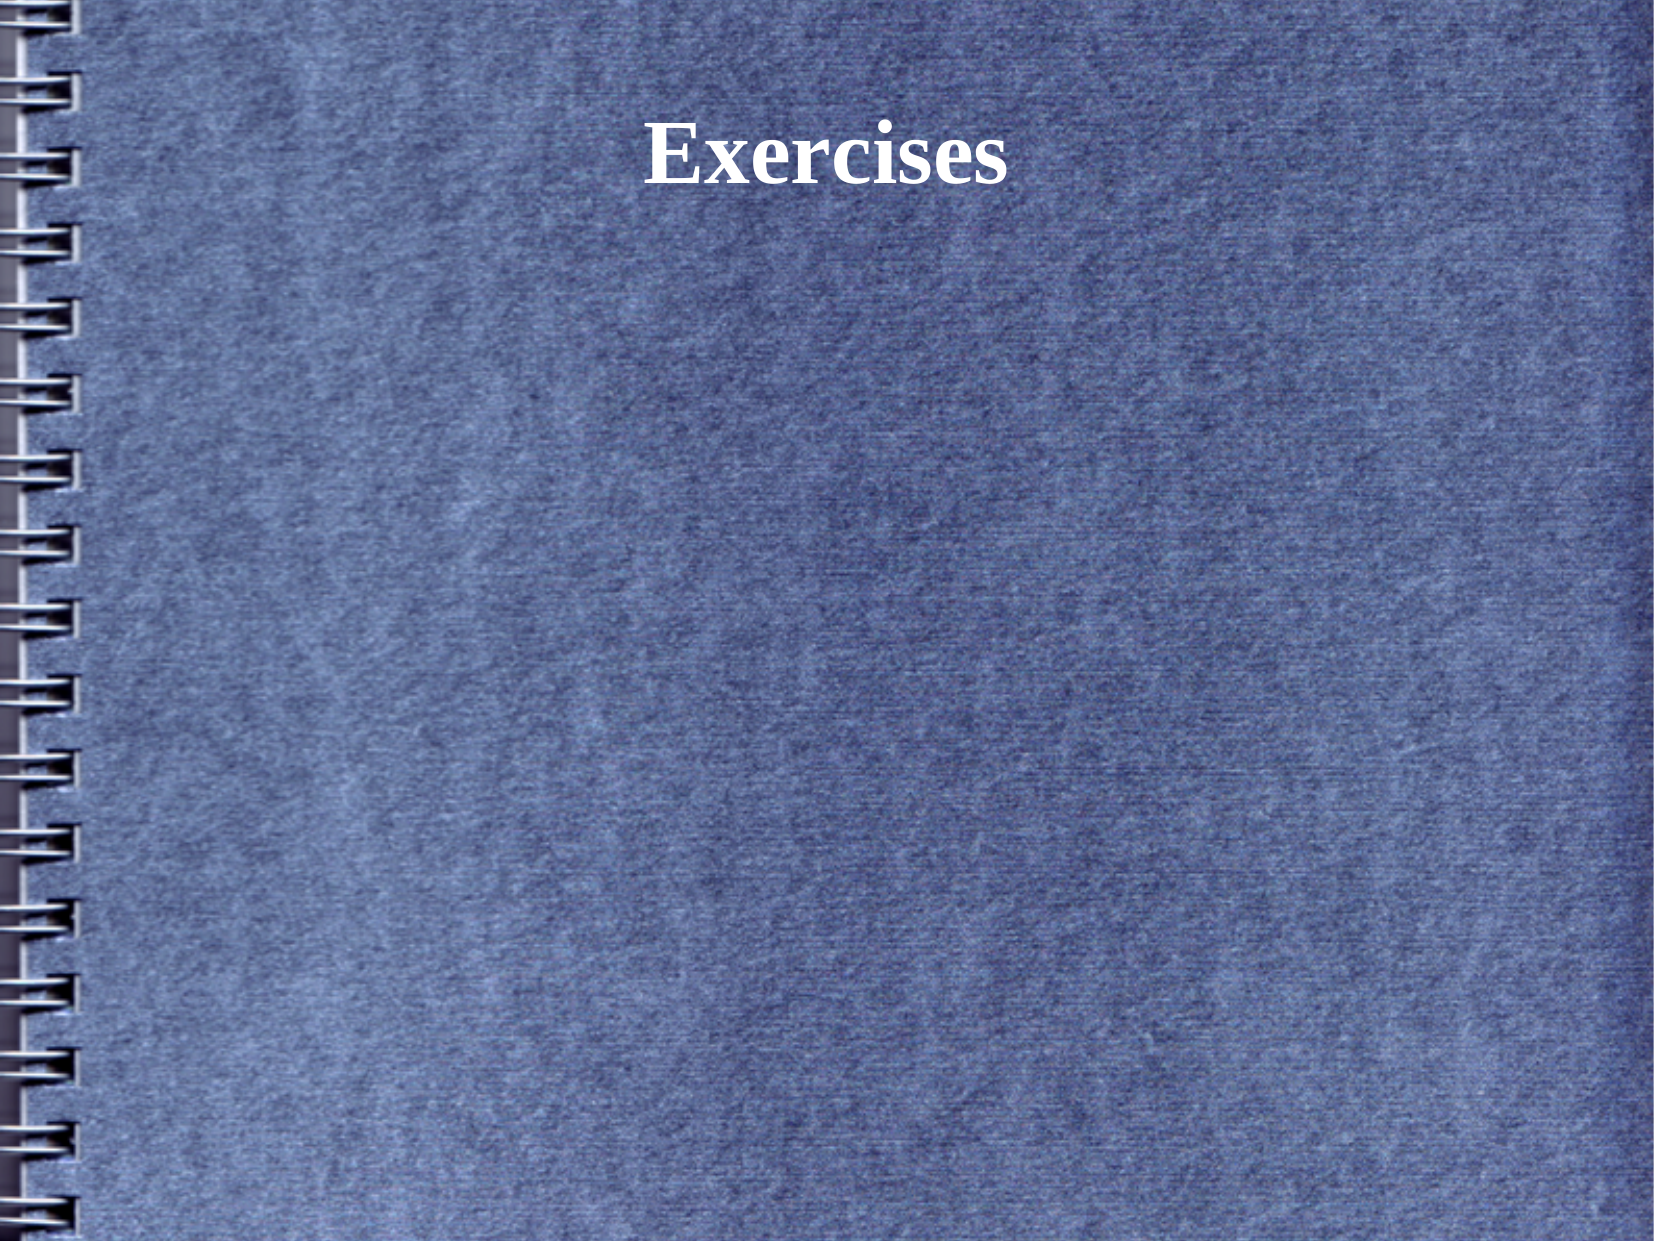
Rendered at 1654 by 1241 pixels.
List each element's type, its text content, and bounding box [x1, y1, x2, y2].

picture [0, 0, 1654, 1241]
title Exercises [82, 49, 1571, 257]
